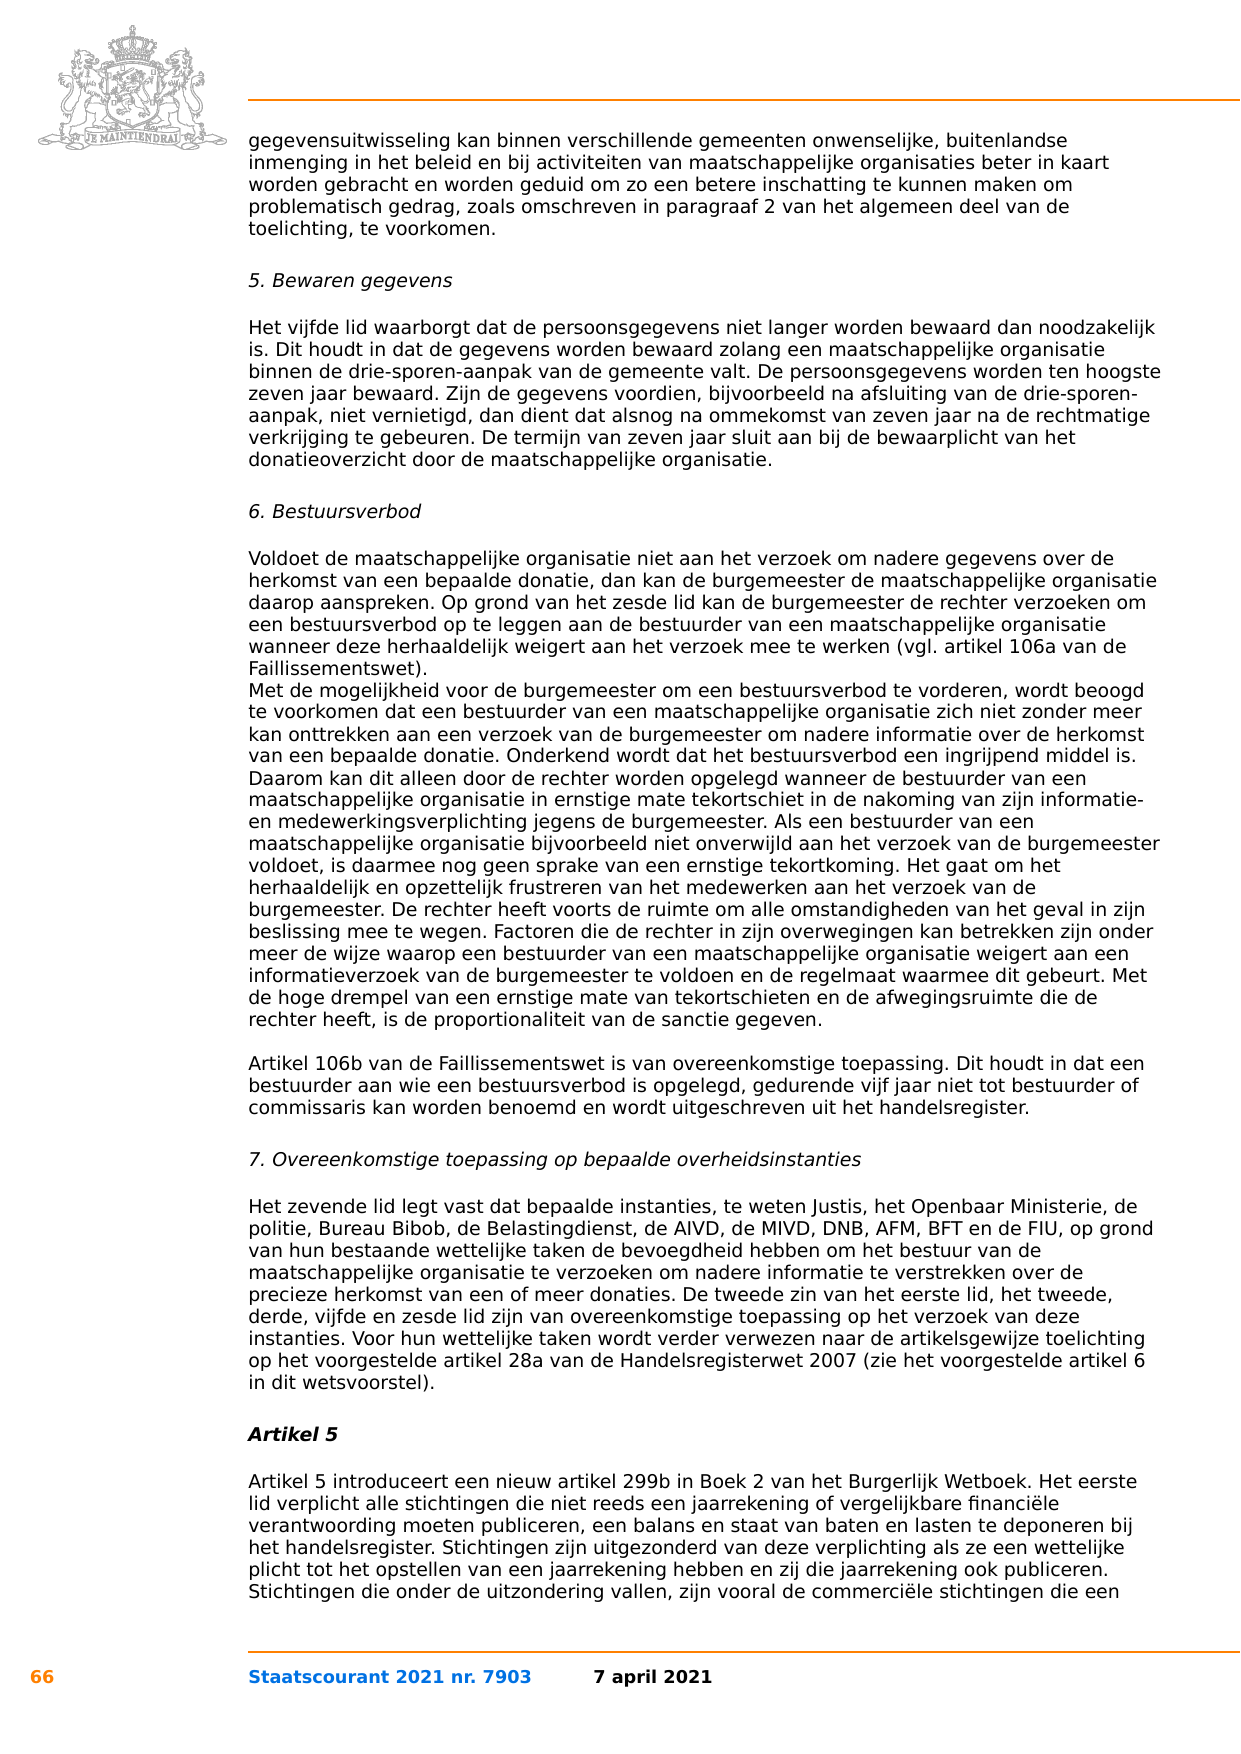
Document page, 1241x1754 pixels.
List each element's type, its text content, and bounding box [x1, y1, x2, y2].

subtitle 5. Bewaren gegevens [248, 270, 1163, 292]
text Artikel 5 introduceert een nieuw artikel 299b in Boek 2 van het Burgerlijk Wetboek. Het eerste lid verplicht alle stichtingen die niet reeds een jaarrekening of vergelijkbare financiële verantwoording moeten publiceren, een balans en staat van baten en lasten te deponeren bij het handelsregister. Stichtingen zijn uitgezonderd van deze verplichting als ze een wettelijke plicht tot het opstellen van een jaarrekening hebben en zij die jaarrekening ook publiceren. Stichtingen die onder de uitzondering vallen, zijn vooral de commerciële stichtingen die een [248, 1471, 1163, 1603]
subtitle 6. Bestuursverbod [248, 501, 1163, 523]
text Voldoet de maatschappelijke organisatie niet aan het verzoek om nadere gegevens over de herkomst van een bepaalde donatie, dan kan de burgemeester de maatschappelijke organisatie daarop aanspreken. Op grond van het zesde lid kan de burgemeester de rechter verzoeken om een bestuursverbod op te leggen aan de bestuurder van een maatschappelijke organisatie wanneer deze herhaaldelijk weigert aan het verzoek mee te werken (vgl. artikel 106a van de Faillissementswet). [248, 548, 1163, 679]
text Met de mogelijkheid voor de burgemeester om een bestuursverbod te vorderen, wordt beoogd te voorkomen dat een bestuurder van een maatschappelijke organisatie zich niet zonder meer kan onttrekken aan een verzoek van de burgemeester om nadere informatie over de herkomst van een bepaalde donatie. Onderkend wordt dat het bestuursverbod een ingrijpend middel is. Daarom kan dit alleen door de rechter worden opgelegd wanneer de bestuurder van een maatschappelijke organisatie in ernstige mate tekortschiet in de nakoming van zijn informatie- en medewerkingsverplichting jegens de burgemeester. Als een bestuurder van een maatschappelijke organisatie bijvoorbeeld niet onverwijld aan het verzoek van de burgemeester voldoet, is daarmee nog geen sprake van een ernstige tekortkoming. Het gaat om het herhaaldelijk en opzettelijk frustreren van het medewerken aan het verzoek van de burgemeester. De rechter heeft voorts de ruimte om alle omstandigheden van het geval in zijn beslissing mee te wegen. Factoren die de rechter in zijn overwegingen kan betrekken zijn onder meer de wijze waarop een bestuurder van een maatschappelijke organisatie weigert aan een informatieverzoek van de burgemeester te voldoen en de regelmaat waarmee dit gebeurt. Met de hoge drempel van een ernstige mate van tekortschieten en de afwegingsruimte die de rechter heeft, is de proportionaliteit van de sanctie gegeven. [248, 679, 1163, 1031]
subtitle Artikel 5 [248, 1424, 1163, 1446]
subtitle 7. Overeenkomstige toepassing op bepaalde overheidsinstanties [248, 1149, 1163, 1171]
text Het zevende lid legt vast dat bepaalde instanties, te weten Justis, het Openbaar Ministerie, de politie, Bureau Bibob, de Belastingdienst, de AIVD, de MIVD, DNB, AFM, BFT en de FIU, op grond van hun bestaande wettelijke taken de bevoegdheid hebben om het bestuur van de maatschappelijke organisatie te verzoeken om nadere informatie te verstrekken over de precieze herkomst van een of meer donaties. De tweede zin van het eerste lid, het tweede, derde, vijfde en zesde lid zijn van overeenkomstige toepassing op het verzoek van deze instanties. Voor hun wettelijke taken wordt verder verwezen naar de artikelsgewijze toelichting op het voorgestelde artikel 28a van de Handelsregisterwet 2007 (zie het voorgestelde artikel 6 in dit wetsvoorstel). [248, 1196, 1163, 1394]
picture [38, 25, 227, 150]
text Artikel 106b van de Faillissementswet is van overeenkomstige toepassing. Dit houdt in dat een bestuurder aan wie een bestuursverbod is opgelegd, gedurende vijf jaar niet tot bestuurder of commissaris kan worden benoemd en wordt uitgeschreven uit het handelsregister. [248, 1053, 1163, 1119]
text Het vijfde lid waarborgt dat de persoonsgegevens niet langer worden bewaard dan noodzakelijk is. Dit houdt in dat de gegevens worden bewaard zolang een maatschappelijke organisatie binnen de drie-sporen-aanpak van de gemeente valt. De persoonsgegevens worden ten hoogste zeven jaar bewaard. Zijn de gegevens voordien, bijvoorbeeld na afsluiting van de drie-sporen-aanpak, niet vernietigd, dan dient dat alsnog na ommekomst van zeven jaar na de rechtmatige verkrijging te gebeuren. De termijn van zeven jaar sluit aan bij de bewaarplicht van het donatieoverzicht door de maatschappelijke organisatie. [248, 317, 1163, 471]
text gegevensuitwisseling kan binnen verschillende gemeenten onwenselijke, buitenlandse inmenging in het beleid en bij activiteiten van maatschappelijke organisaties beter in kaart worden gebracht en worden geduid om zo een betere inschatting te kunnen maken om problematisch gedrag, zoals omschreven in paragraaf 2 van het algemeen deel van de toelichting, te voorkomen. [248, 130, 1163, 240]
